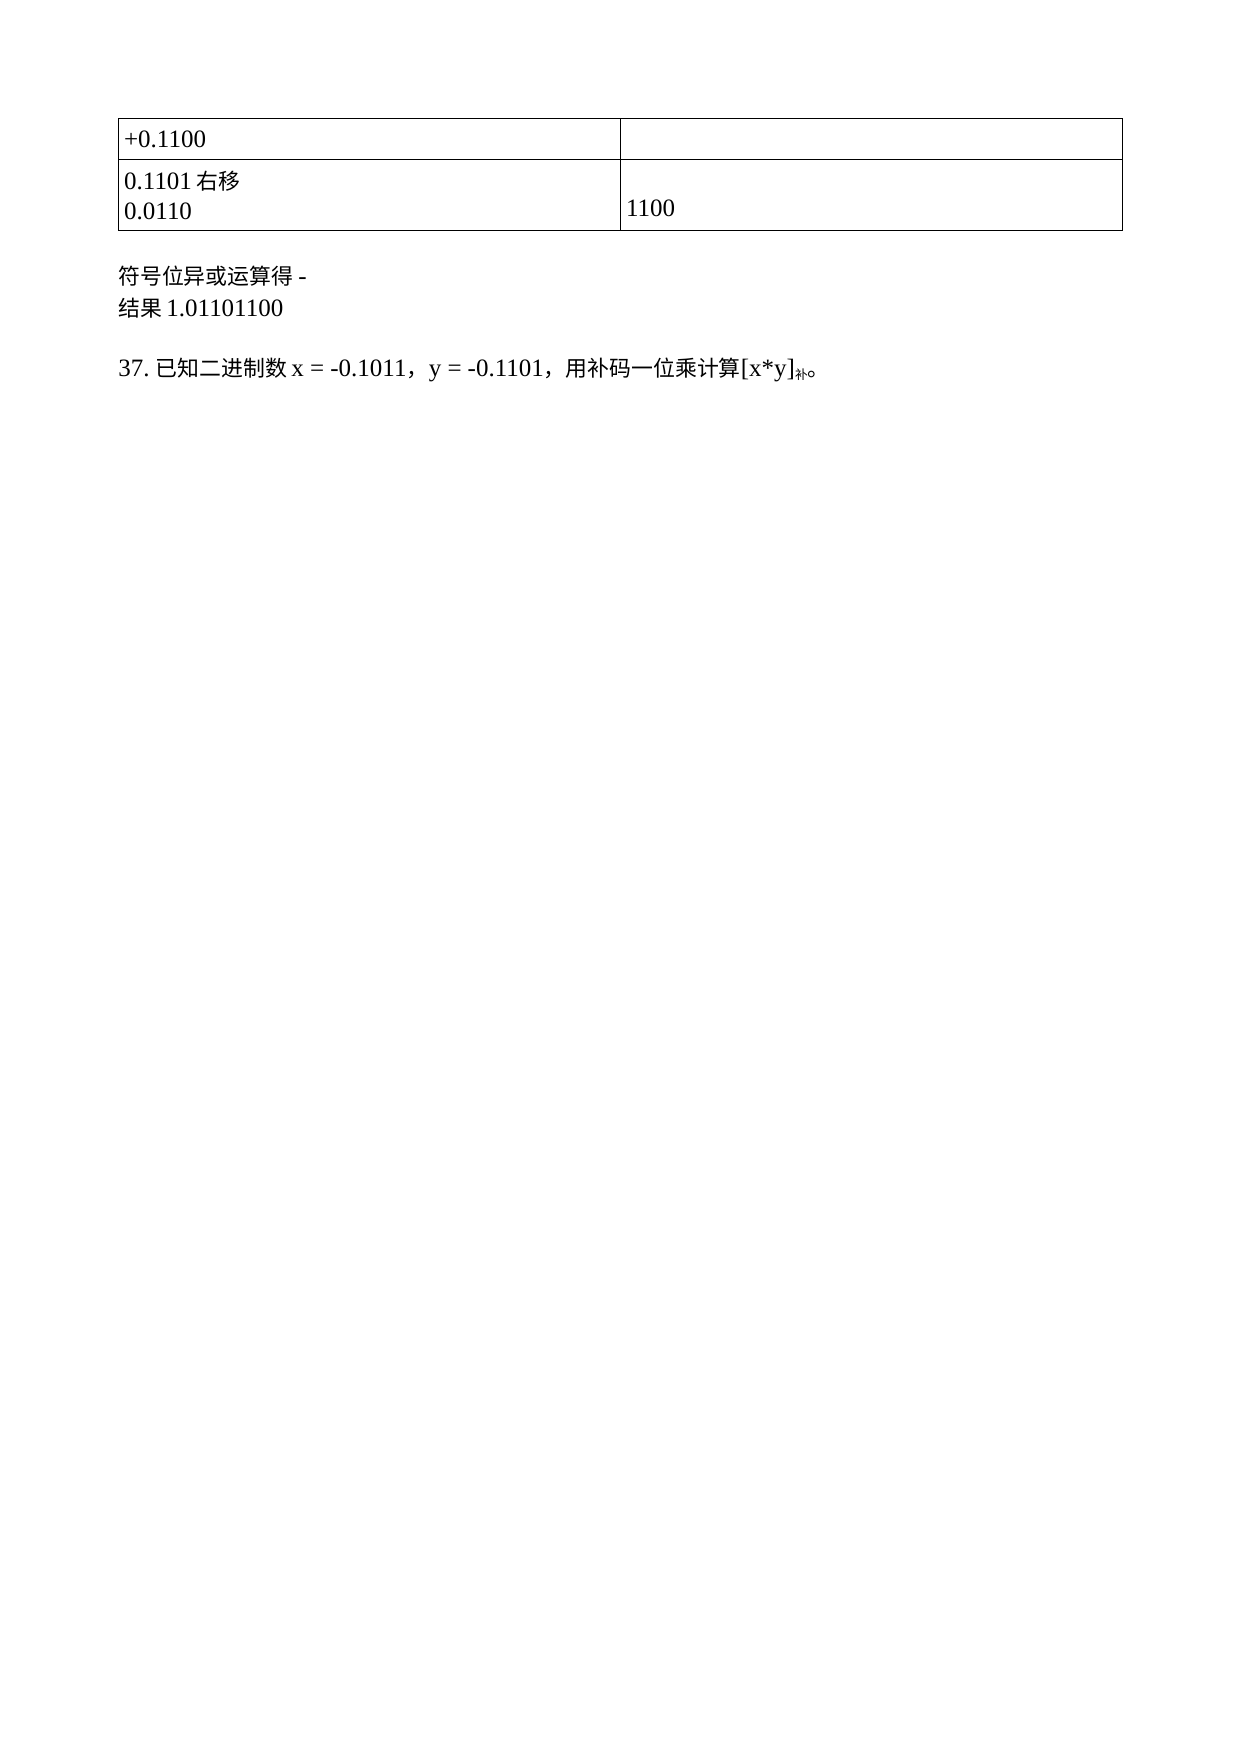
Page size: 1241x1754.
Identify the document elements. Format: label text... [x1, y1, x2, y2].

table_cell 1100 [621, 160, 1122, 230]
table_cell [621, 119, 1122, 158]
text 37. 已知二进制数x = -0.1011，y = -0.1101，用补码一位乘计算[x*y]补。 [118, 351, 1122, 383]
table_cell 0.1101右移 0.0110 [119, 160, 620, 230]
text 符号位异或运算得 - [118, 259, 1122, 291]
table_cell +0.1100 [119, 119, 620, 158]
text 结果1.01101100 [118, 291, 1122, 323]
